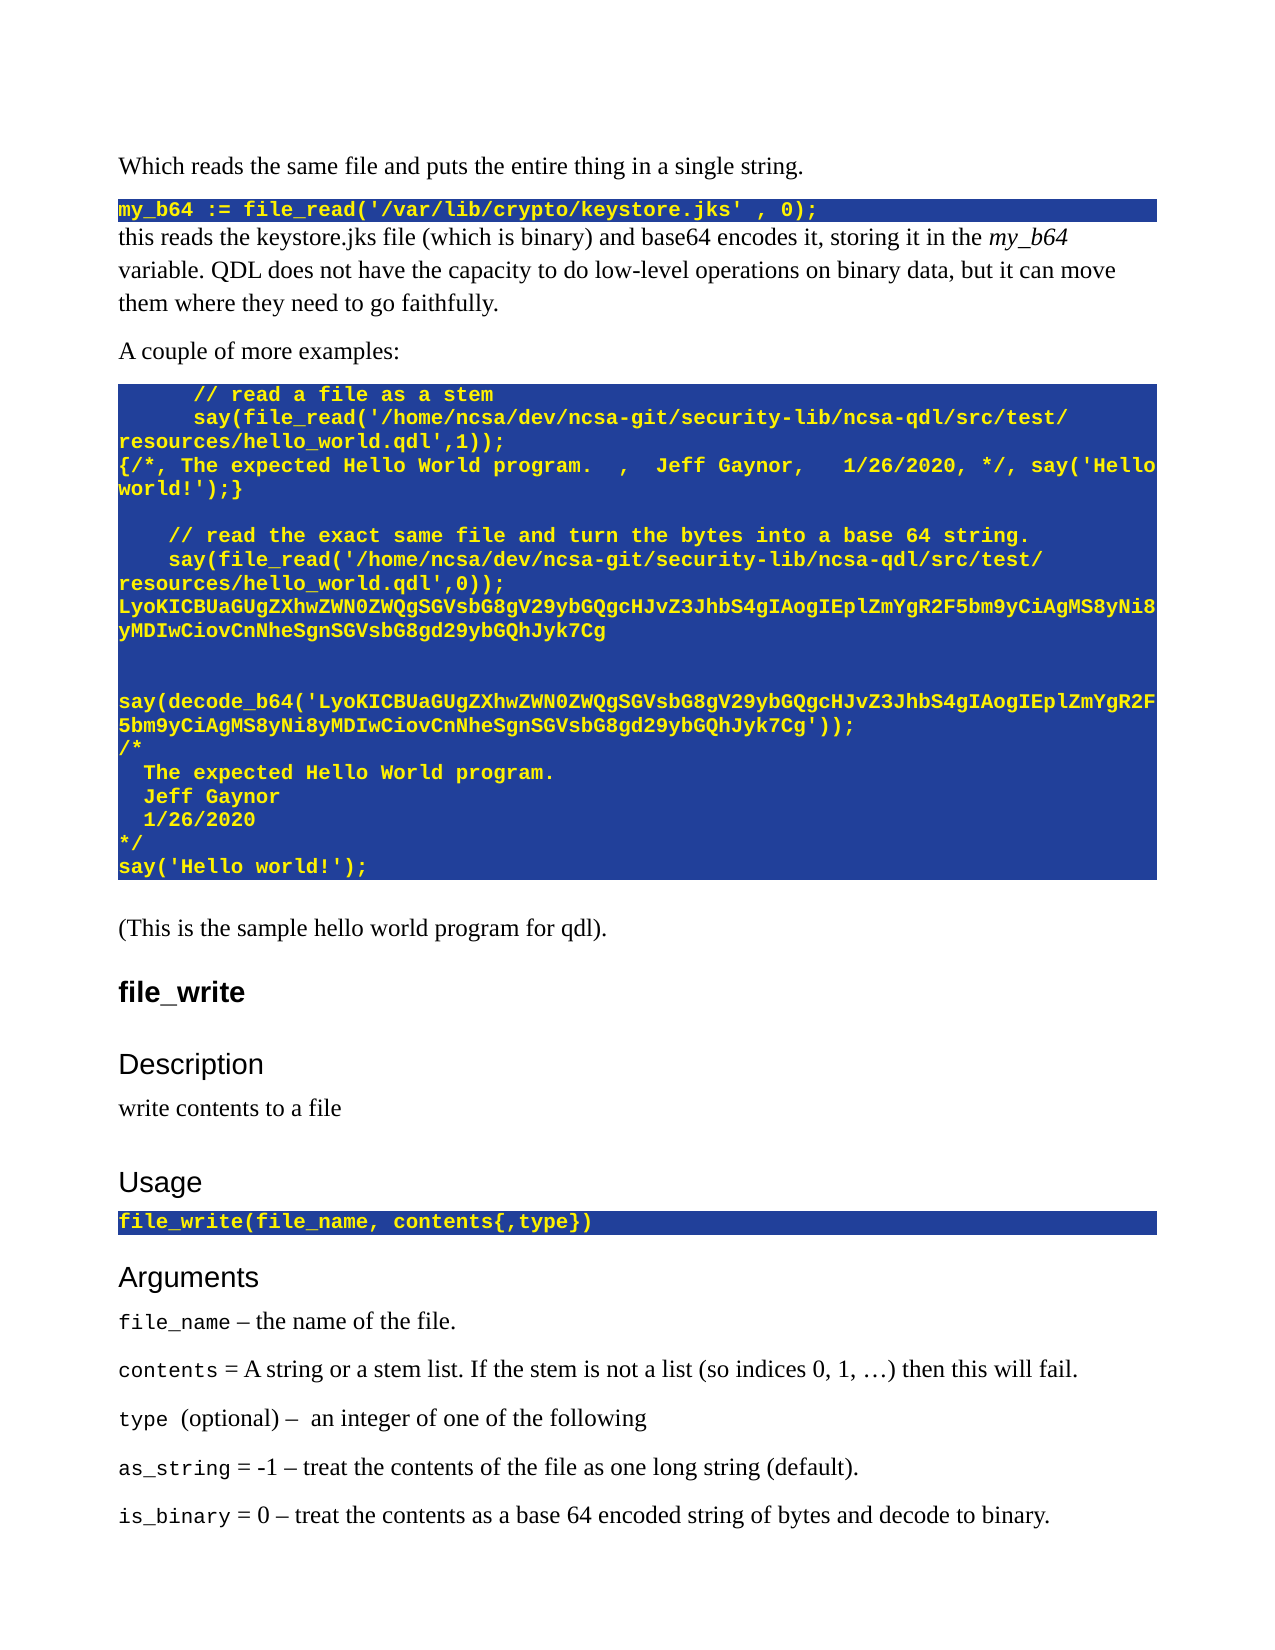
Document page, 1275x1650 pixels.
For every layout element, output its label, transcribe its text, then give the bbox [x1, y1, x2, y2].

text say(decode_b64('LyoKICBUaGUgZXhwZWN0ZWQgSGVsbG8gV29ybGQgcHJvZ3JhbS4gIAogIEplZmYgR2F5bm9yCiAgMS8yNi8yMDIwCiovCnNheSgnSGVsbG8gd29ybGQhJyk7Cg')); [118, 667, 1157, 738]
subtitle file_write [118, 975, 1157, 1009]
text as_string = -1 – treat the contents of the file as one long string (default). [118, 1452, 1157, 1481]
text */ [118, 833, 1157, 857]
text // read the exact same file and turn the bytes into a base 64 string. [118, 526, 1157, 549]
text // read a file as a stem [118, 384, 1157, 407]
text type (optional) – an integer of one of the following [118, 1403, 1157, 1433]
text /* [118, 738, 1157, 762]
text say('Hello world!'); [118, 857, 1157, 880]
subtitle Arguments [118, 1260, 1157, 1293]
text this reads the keystore.jks file (which is binary) and base64 encodes it, storing it in the my_b64 variable. QDL does not have the capacity to do low-level operations on binary data, but it can move them where they need to go faithfully. [118, 222, 1157, 317]
text Jeff Gaynor [118, 786, 1157, 809]
text {/*, The expected Hello World program. , Jeff Gaynor, 1/26/2020, */, say('Hello world!');} [118, 454, 1157, 502]
text contents = A string or a stem list. If the stem is not a list (so indices 0, 1, …) then this will fail. [118, 1354, 1157, 1384]
text The expected Hello World program. [118, 762, 1157, 786]
text 1/26/2020 [118, 809, 1157, 833]
text say(file_read('/home/ncsa/dev/ncsa-git/security-lib/ncsa-qdl/src/test/resources/hello_world.qdl',0)); [118, 549, 1157, 596]
text A couple of more examples: [118, 336, 1157, 365]
subtitle Description [118, 1047, 1157, 1080]
text say(file_read('/home/ncsa/dev/ncsa-git/security-lib/ncsa-qdl/src/test/resources/hello_world.qdl',1)); [118, 407, 1157, 454]
text write contents to a file [118, 1093, 1157, 1121]
text file_name – the name of the file. [118, 1306, 1157, 1336]
text my_b64 := file_read('/var/lib/crypto/keystore.jks' , 0); [118, 199, 1157, 222]
text Which reads the same file and puts the entire thing in a single string. [118, 118, 1157, 180]
text (This is the sample hello world program for qdl). [118, 880, 1157, 942]
text is_binary = 0 – treat the contents as a base 64 encoded string of bytes and decode to binary. [118, 1500, 1157, 1530]
text file_write(file_name, contents{,type}) [118, 1211, 1157, 1235]
subtitle Usage [118, 1165, 1157, 1199]
text LyoKICBUaGUgZXhwZWN0ZWQgSGVsbG8gV29ybGQgcHJvZ3JhbS4gIAogIEplZmYgR2F5bm9yCiAgMS8yNi8yMDIwCiovCnNheSgnSGVsbG8gd29ybGQhJyk7Cg [118, 596, 1157, 644]
